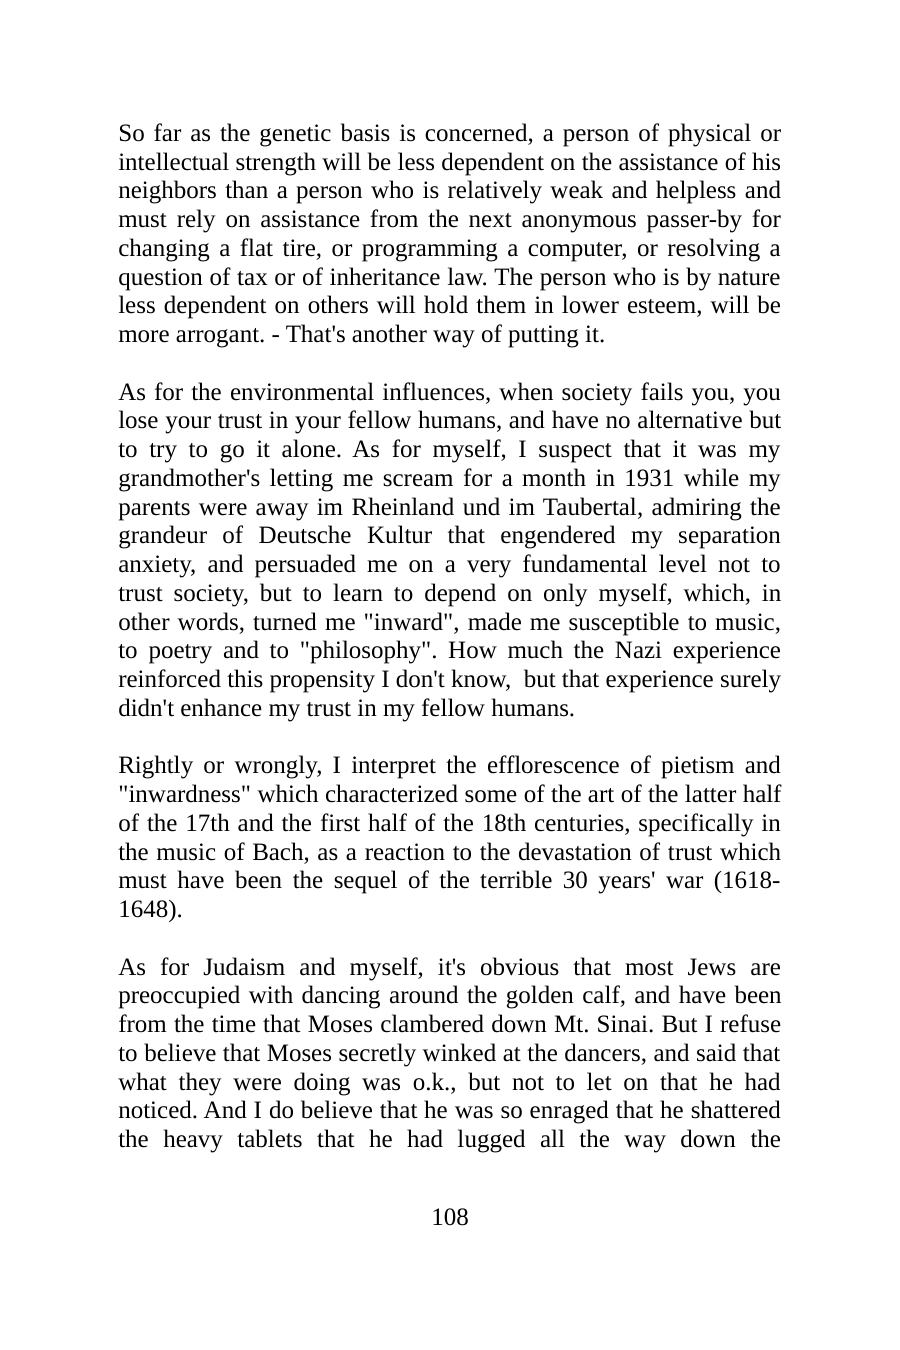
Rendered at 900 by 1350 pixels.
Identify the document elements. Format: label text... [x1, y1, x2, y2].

text Rightly or wrongly, I interpret the efflorescence of pietism and "inwardness" which characterized some of the art of the latter half of the 17th and the first half of the 18th centuries, specifically in the music of Bach, as a reaction to the devastation of trust which must have been the sequel of the terrible 30 years' war (1618-1648). [118, 751, 782, 923]
text So far as the genetic basis is concerned, a person of physical or intellectual strength will be less dependent on the assistance of his neighbors than a person who is relatively weak and helpless and must rely on assistance from the next anonymous passer-by for changing a flat tire, or programming a computer, or resolving a question of tax or of inheritance law. The person who is by nature less dependent on others will hold them in lower esteem, will be more arrogant. - That's another way of putting it. [118, 118, 782, 348]
text As for the environmental influences, when society fails you, you lose your trust in your fellow humans, and have no alternative but to try to go it alone. As for myself, I suspect that it was my grandmother's letting me scream for a month in 1931 while my parents were away im Rheinland und im Taubertal, admiring the grandeur of Deutsche Kultur that engendered my separation anxiety, and persuaded me on a very fundamental level not to trust society, but to learn to depend on only myself, which, in other words, turned me "inward", made me susceptible to music, to poetry and to "philosophy". How much the Nazi experience reinforced this propensity I don't know, but that experience surely didn't enhance my trust in my fellow humans. [118, 377, 782, 722]
text As for Judaism and myself, it's obvious that most Jews are preoccupied with dancing around the golden calf, and have been from the time that Moses clambered down Mt. Sinai. But I refuse to believe that Moses secretly winked at the dancers, and said that what they were doing was o.k., but not to let on that he had noticed. And I do believe that he was so enraged that he shattered the heavy tablets that he had lugged all the way down the [118, 952, 782, 1153]
